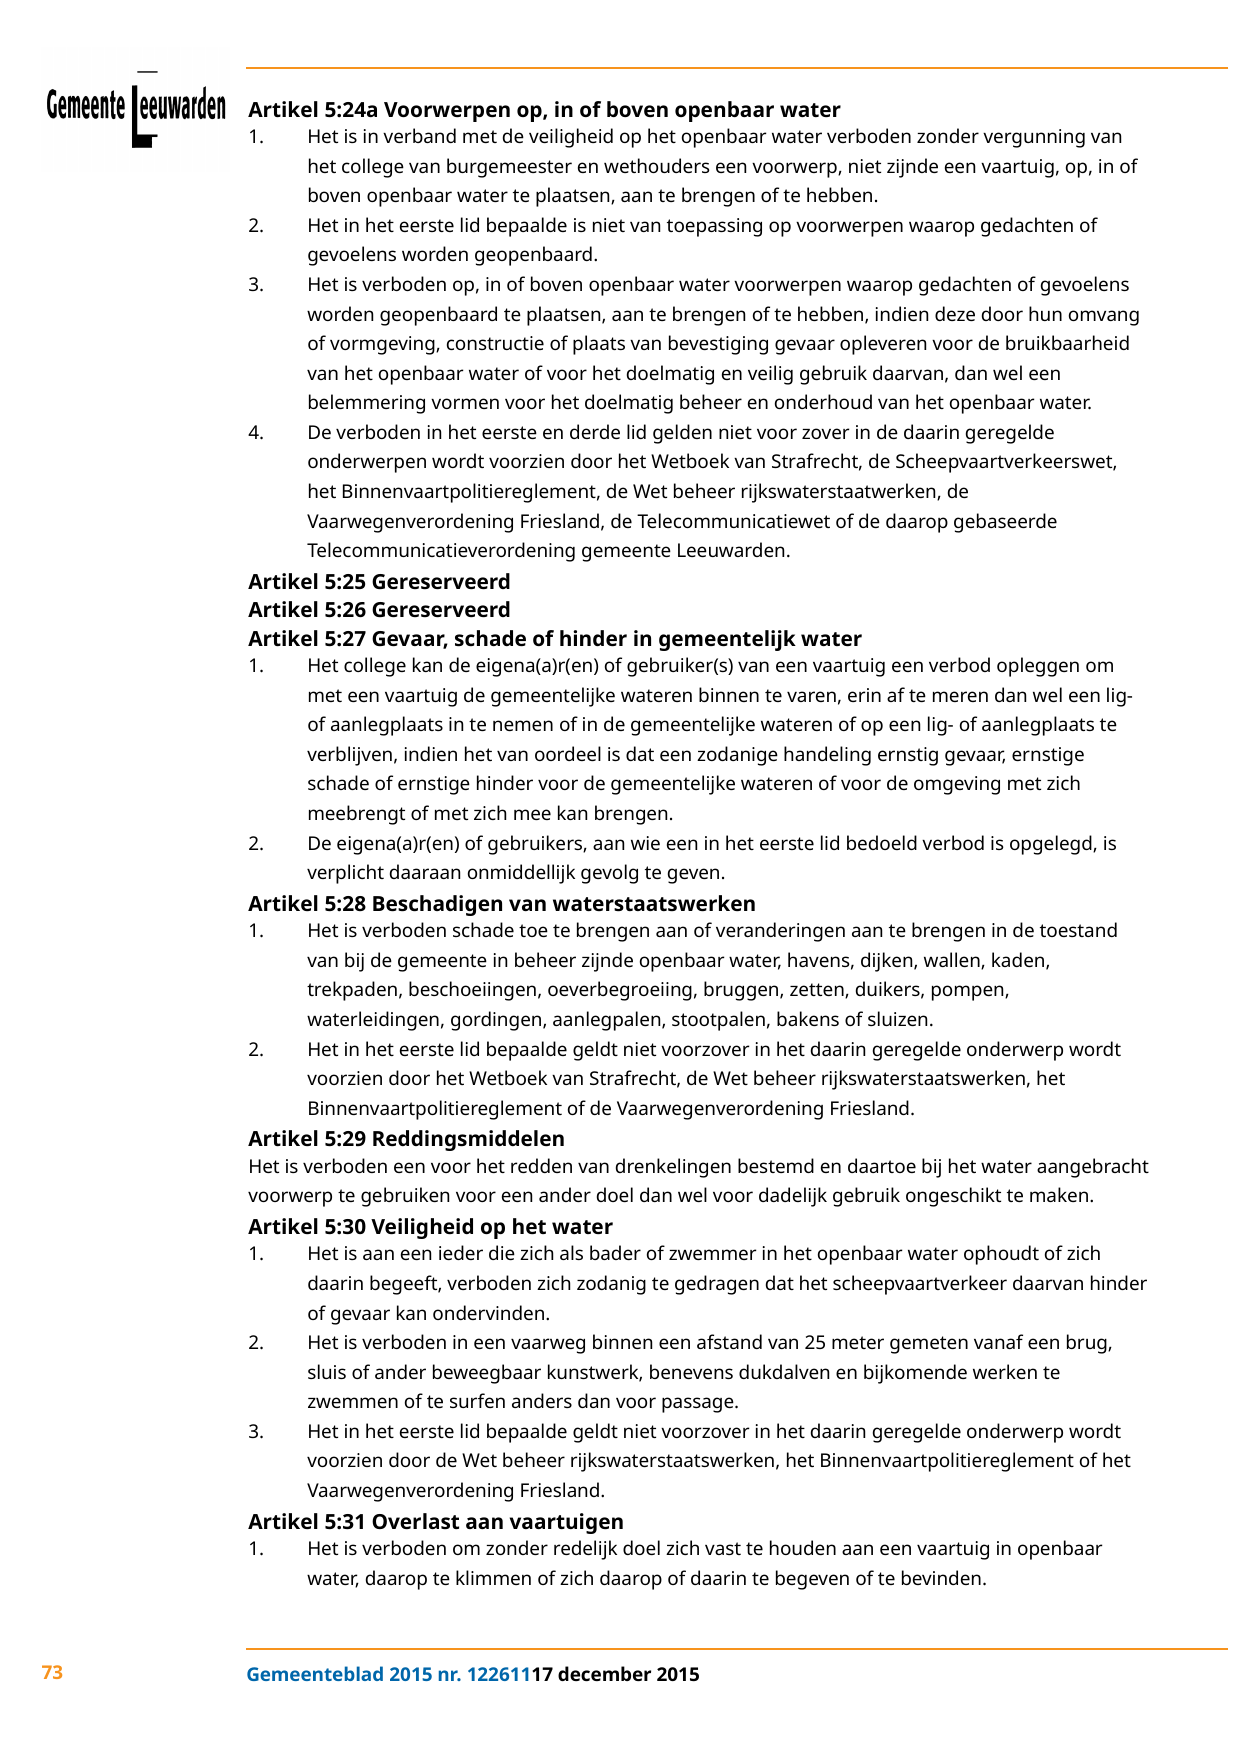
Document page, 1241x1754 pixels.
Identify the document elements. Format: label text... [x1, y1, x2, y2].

list De verboden in het eerste en derde lid gelden niet voor zover in de daarin geregelde onderwerpen wordt voorzien door het Wetboek van Strafrecht, de Scheepvaartverkeerswet, het Binnenvaartpolitiereglement, de Wet beheer rijkswaterstaatwerken, de Vaarwegenverordening Friesland, de Telecommunicatiewet of de daarop gebaseerde Telecommunicatieverordening gemeente Leeuwarden. [248, 419, 1152, 563]
list Het college kan de eigena(a)r(en) of gebruiker(s) van een vaartuig een verbod opleggen om met een vaartuig de gemeentelijke wateren binnen te varen, erin af te meren dan wel een lig- of aanlegplaats in te nemen of in de gemeentelijke wateren of op een lig- of aanlegplaats te verblijven, indien het van oordeel is dat een zodanige handeling ernstig gevaar, ernstige schade of ernstige hinder voor de gemeentelijke wateren of voor de omgeving met zich meebrengt of met zich mee kan brengen. [248, 652, 1152, 826]
text Artikel 5:26 Gereserveerd [248, 595, 1152, 624]
text Artikel 5:31 Overlast aan vaartuigen [248, 1507, 1152, 1535]
picture [41, 47, 231, 172]
text Artikel 5:27 Gevaar, schade of hinder in gemeentelijk water [248, 624, 1152, 652]
text Het is verboden een voor het redden van drenkelingen bestemd en daartoe bij het water aangebracht voorwerp te gebruiken voor een ander doel dan wel voor dadelijk gebruik ongeschikt te maken. [248, 1153, 1152, 1208]
list Het is verboden op, in of boven openbaar water voorwerpen waarop gedachten of gevoelens worden geopenbaard te plaatsen, aan te brengen of te hebben, indien deze door hun omvang of vormgeving, constructie of plaats van bevestiging gevaar opleveren voor de bruikbaarheid van het openbaar water of voor het doelmatig en veilig gebruik daarvan, dan wel een belemmering vormen voor het doelmatig beheer en onderhoud van het openbaar water. [248, 271, 1152, 415]
text Artikel 5:28 Beschadigen van waterstaatswerken [248, 889, 1152, 917]
list De eigena(a)r(en) of gebruikers, aan wie een in het eerste lid bedoeld verbod is opgelegd, is verplicht daaraan onmiddellijk gevolg te geven. [248, 830, 1152, 885]
text Artikel 5:25 Gereserveerd [248, 567, 1152, 595]
list Het is verboden in een vaarweg binnen een afstand van 25 meter gemeten vanaf een brug, sluis of ander beweegbaar kunstwerk, benevens dukdalven en bijkomende werken te zwemmen of te surfen anders dan voor passage. [248, 1329, 1152, 1414]
list Het in het eerste lid bepaalde geldt niet voorzover in het daarin geregelde onderwerp wordt voorzien door het Wetboek van Strafrecht, de Wet beheer rijkswaterstaatswerken, het Binnenvaartpolitiereglement of de Vaarwegenverordening Friesland. [248, 1036, 1152, 1121]
list Het in het eerste lid bepaalde geldt niet voorzover in het daarin geregelde onderwerp wordt voorzien door de Wet beheer rijkswaterstaatswerken, het Binnenvaartpolitiereglement of het Vaarwegenverordening Friesland. [248, 1418, 1152, 1503]
text Artikel 5:24a Voorwerpen op, in of boven openbaar water [248, 95, 1152, 123]
list Het is verboden om zonder redelijk doel zich vast te houden aan een vaartuig in openbaar water, daarop te klimmen of zich daarop of daarin te begeven of te bevinden. [248, 1535, 1152, 1591]
text Artikel 5:30 Veiligheid op het water [248, 1212, 1152, 1241]
list Het is verboden schade toe te brengen aan of veranderingen aan te brengen in de toestand van bij de gemeente in beheer zijnde openbaar water, havens, dijken, wallen, kaden, trekpaden, beschoeiingen, oeverbegroeiing, bruggen, zetten, duikers, pompen, waterleidingen, gordingen, aanlegpalen, stootpalen, bakens of sluizen. [248, 917, 1152, 1032]
list Het is in verband met de veiligheid op het openbaar water verboden zonder vergunning van het college van burgemeester en wethouders een voorwerp, niet zijnde een vaartuig, op, in of boven openbaar water te plaatsen, aan te brengen of te hebben. [248, 123, 1152, 208]
text Artikel 5:29 Reddingsmiddelen [248, 1124, 1152, 1153]
list Het in het eerste lid bepaalde is niet van toepassing op voorwerpen waarop gedachten of gevoelens worden geopenbaard. [248, 212, 1152, 267]
list Het is aan een ieder die zich als bader of zwemmer in het openbaar water ophoudt of zich daarin begeeft, verboden zich zodanig te gedragen dat het scheepvaartverkeer daarvan hinder of gevaar kan ondervinden. [248, 1241, 1152, 1325]
